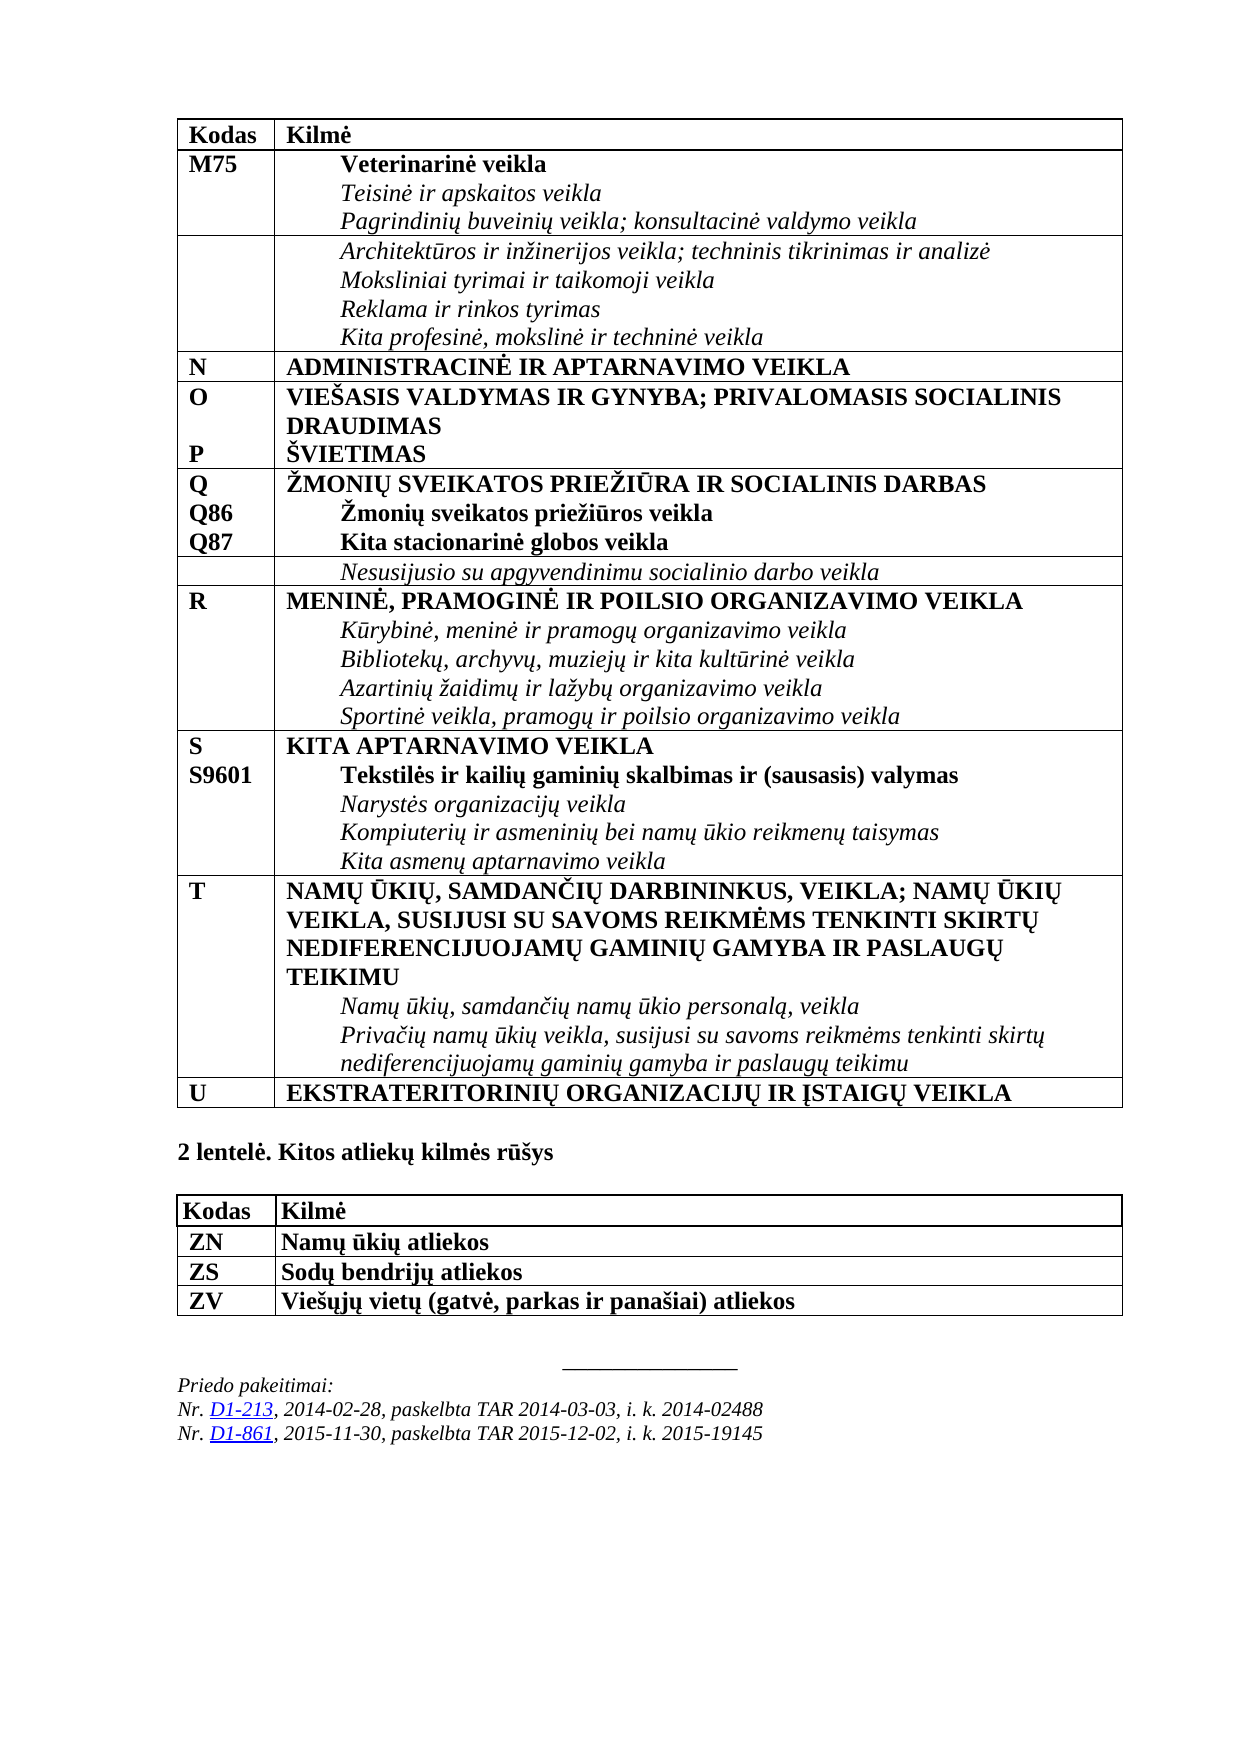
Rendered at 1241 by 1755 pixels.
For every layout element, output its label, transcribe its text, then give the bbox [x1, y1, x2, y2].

table_cell Bibliotekų, archyvų, muziejų ir kita kultūrinė veikla [329, 644, 1122, 673]
table_cell Sportinė veikla, pramogų ir poilsio organizavimo veikla [329, 701, 1122, 730]
table_cell [275, 701, 329, 730]
table_cell [275, 527, 329, 556]
table_cell Azartinių žaidimų ir lažybų organizavimo veikla [329, 673, 1122, 701]
table_cell Nesusijusio su apgyvendinimu socialinio darbo veikla [329, 557, 1122, 585]
table_cell [275, 265, 329, 294]
table_cell [275, 615, 329, 644]
table_cell ŠVIETIMAS [275, 440, 1122, 468]
table_cell ŽMONIŲ SVEIKATOS PRIEŽIŪRA IR SOCIALINIS DARBAS [275, 469, 1122, 498]
table_header Kodas [178, 120, 274, 149]
table_cell VIEŠASIS VALDYMAS IR GYNYBA; PRIVALOMASIS SOCIALINIS DRAUDIMAS [275, 382, 1122, 439]
table_cell [275, 557, 329, 585]
text 2 lentelė. Kitos atliekų kilmės rūšys [177, 1137, 1122, 1166]
table_cell N [178, 352, 274, 381]
table_cell [275, 323, 329, 351]
table_cell Namų ūkių, samdančių namų ūkio personalą, veikla [329, 991, 1122, 1020]
table_cell [178, 818, 274, 846]
table_cell [178, 323, 274, 351]
table_cell Kita stacionarinė globos veikla [329, 527, 1122, 556]
table_cell Sodų bendrijų atliekos [276, 1257, 1122, 1285]
table_cell [275, 498, 329, 527]
table_cell MENINĖ, PRAMOGINĖ IR POILSIO ORGANIZAVIMO VEIKLA [275, 586, 1122, 615]
table_cell [178, 557, 274, 585]
table_header Kilmė [277, 1196, 1121, 1225]
table_cell [178, 1020, 274, 1077]
table_cell [275, 206, 329, 235]
table_cell Kūrybinė, meninė ir pramogų organizavimo veikla [329, 615, 1122, 644]
table_cell Tekstilės ir kailių gaminių skalbimas ir (sausasis) valymas [329, 760, 1122, 789]
table_cell [178, 644, 274, 673]
table_cell T [178, 876, 274, 991]
table_cell Reklama ir rinkos tyrimas [329, 294, 1122, 322]
table_cell S [178, 731, 274, 760]
table_cell [275, 846, 329, 875]
table_cell Namų ūkių atliekos [276, 1227, 1122, 1256]
table_cell NAMŲ ŪKIŲ, SAMDANČIŲ DARBININKUS, VEIKLA; NAMŲ ŪKIŲ VEIKLA, SUSIJUSI SU SAVOMS REIKMĖMS TENKINTI SKIRTŲ NEDIFERENCIJUOJAMŲ GAMINIŲ GAMYBA IR PASLAUGŲ TEIKIMU [275, 876, 1122, 991]
table_header Kilmė [275, 120, 1122, 149]
table_cell Kita asmenų aptarnavimo veikla [329, 846, 1122, 875]
table_cell Pagrindinių buveinių veikla; konsultacinė valdymo veikla [329, 206, 1122, 235]
table_cell Veterinarinė veikla [329, 151, 1122, 178]
table_cell Architektūros ir inžinerijos veikla; techninis tikrinimas ir analizė [329, 236, 1122, 265]
table_cell [178, 789, 274, 817]
table_cell P [178, 440, 274, 468]
table_header Kodas [178, 1196, 275, 1225]
table_cell Kompiuterių ir asmeninių bei namų ūkio reikmenų taisymas [329, 818, 1122, 846]
table_cell Teisinė ir apskaitos veikla [329, 178, 1122, 206]
table_cell [178, 615, 274, 644]
table_cell EKSTRATERITORINIŲ ORGANIZACIJŲ IR ĮSTAIGŲ VEIKLA [275, 1078, 1122, 1107]
table_cell [178, 206, 274, 235]
table_cell Privačių namų ūkių veikla, susijusi su savoms reikmėms tenkinti skirtų nediferencijuojamų gaminių gamyba ir paslaugų teikimu [329, 1020, 1122, 1077]
table_cell [178, 673, 274, 701]
table_cell [178, 846, 274, 875]
text Priedo pakeitimai: [177, 1373, 1122, 1397]
table_cell [178, 991, 274, 1020]
table_cell [275, 760, 329, 789]
text Nr. D1-861, 2015-11-30, paskelbta TAR 2015-12-02, i. k. 2015-19145 [177, 1421, 1122, 1445]
text Nr. D1-213, 2014-02-28, paskelbta TAR 2014-03-03, i. k. 2014-02488 [177, 1397, 1122, 1421]
table_cell [275, 178, 329, 206]
table_cell [275, 236, 329, 265]
table_cell [275, 818, 329, 846]
table_cell R [178, 586, 274, 615]
table_cell [178, 236, 274, 265]
table_cell Žmonių sveikatos priežiūros veikla [329, 498, 1122, 527]
table_cell Viešųjų vietų (gatvė, parkas ir panašiai) atliekos [276, 1286, 1122, 1314]
table_cell Narystės organizacijų veikla [329, 789, 1122, 817]
table_cell [275, 991, 329, 1020]
table_cell [275, 1020, 329, 1077]
table_cell [275, 644, 329, 673]
table_cell Moksliniai tyrimai ir taikomoji veikla [329, 265, 1122, 294]
table_cell U [178, 1078, 274, 1107]
table_cell KITA APTARNAVIMO VEIKLA [275, 731, 1122, 760]
table_cell Q86 [178, 498, 274, 527]
table_cell M75 [178, 151, 274, 178]
table_cell S9601 [178, 760, 274, 789]
table_cell [178, 265, 274, 294]
table_cell Q [178, 469, 274, 498]
table_cell ZS [178, 1257, 275, 1285]
table_cell [275, 673, 329, 701]
text ______________ [177, 1344, 1122, 1373]
table_cell Kita profesinė, mokslinė ir techninė veikla [329, 323, 1122, 351]
table_cell [178, 701, 274, 730]
table_cell ZV [178, 1286, 275, 1314]
table_cell [275, 294, 329, 322]
table_cell [275, 151, 329, 178]
table_cell O [178, 382, 274, 439]
table_cell Q87 [178, 527, 274, 556]
table_cell ZN [178, 1227, 275, 1256]
table_cell ADMINISTRACINĖ IR APTARNAVIMO VEIKLA [275, 352, 1122, 381]
table_cell [275, 789, 329, 817]
table_cell [178, 294, 274, 322]
table_cell [178, 178, 274, 206]
